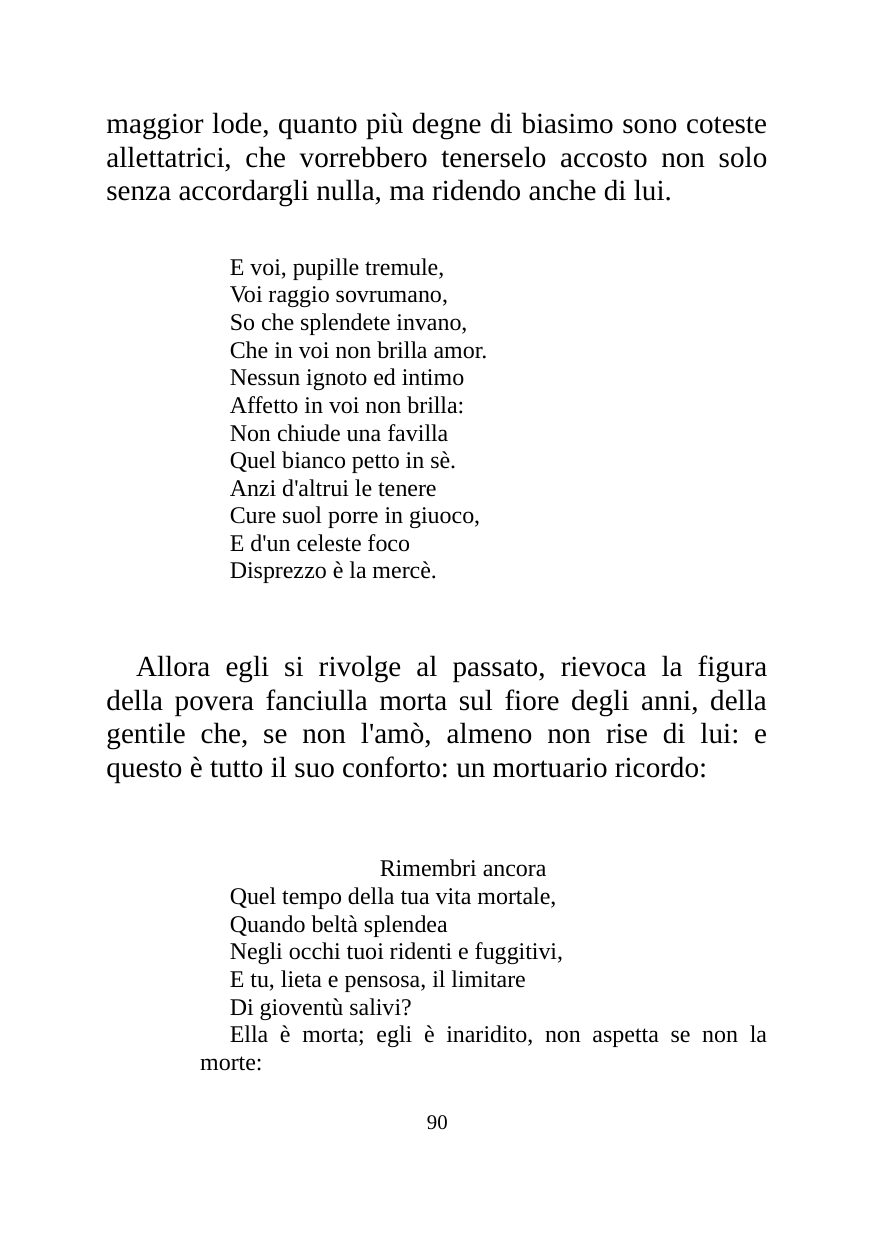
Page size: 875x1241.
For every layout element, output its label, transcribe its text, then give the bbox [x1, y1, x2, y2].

text Cure suol porre in giuoco, [200, 501, 768, 529]
text Quel tempo della tua vita mortale, [200, 882, 768, 910]
text Anzi d'altrui le tenere [200, 474, 768, 501]
text Voi raggio sovrumano, [200, 281, 768, 308]
text Che in voi non brilla amor. [200, 336, 768, 363]
text Affetto in voi non brilla: [200, 391, 768, 418]
text E tu, lieta e pensosa, il limitare [200, 965, 768, 992]
text Quel bianco petto in sè. [200, 446, 768, 474]
text E voi, pupille tremule, [200, 253, 768, 281]
text Nessun ignoto ed intimo [200, 363, 768, 391]
text Quando beltà splendea [200, 910, 768, 937]
text maggior lode, quanto più degne di biasimo sono coteste allettatrici, che vorrebbero tenerselo accosto non solo senza accordargli nulla, ma ridendo anche di lui. [106, 106, 768, 207]
text Ella è morta; egli è inaridito, non aspetta se non la morte: [200, 1020, 768, 1075]
text Rimembri ancora [350, 854, 768, 882]
text Non chiude una favilla [200, 418, 768, 446]
text Negli occhi tuoi ridenti e fuggitivi, [200, 937, 768, 965]
text Allora egli si rivolge al passato, rievoca la figura della povera fanciulla morta sul fiore degli anni, della gentile che, se non l'amò, almeno non rise di lui: e questo è tutto il suo conforto: un mortuario ricordo: [106, 649, 768, 783]
text E d'un celeste foco [200, 529, 768, 557]
text So che splendete invano, [200, 308, 768, 336]
text Disprezzo è la mercè. [200, 557, 768, 584]
text Di gioventù salivi? [200, 992, 768, 1020]
